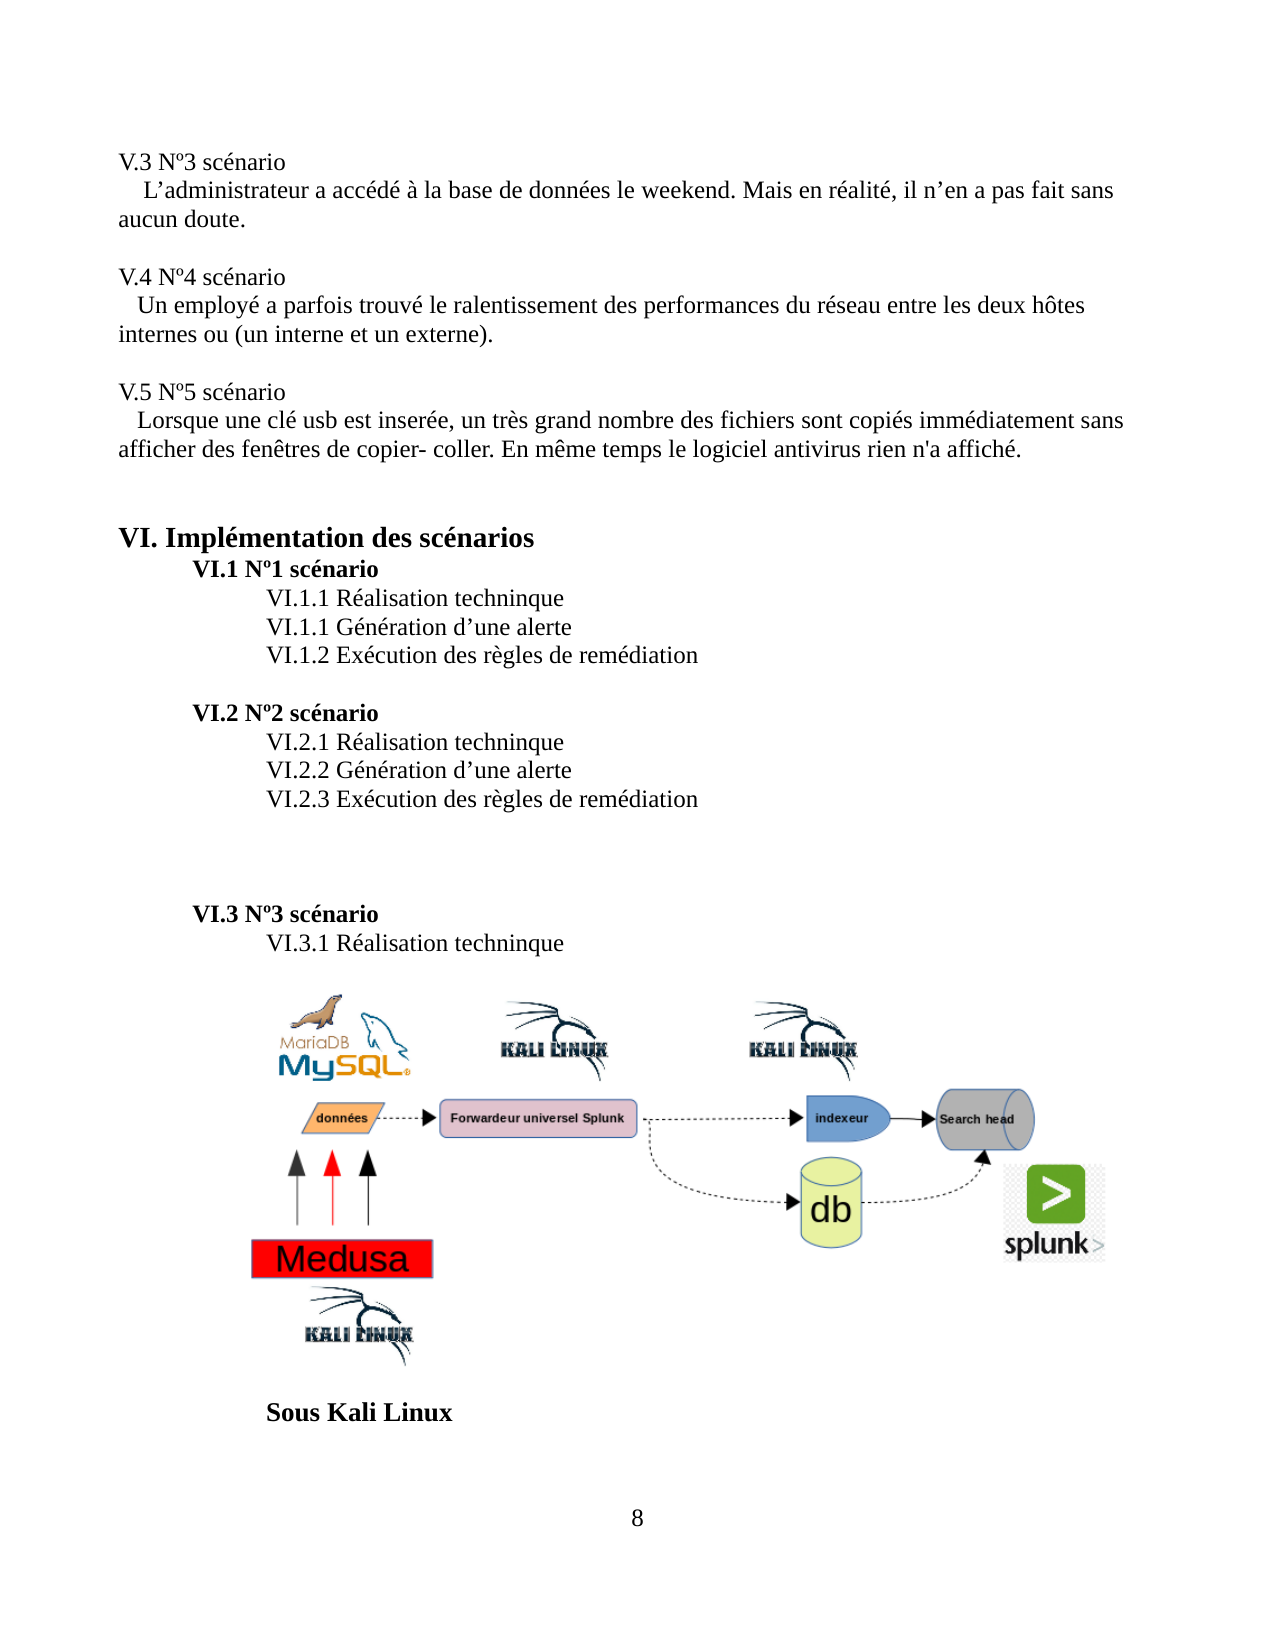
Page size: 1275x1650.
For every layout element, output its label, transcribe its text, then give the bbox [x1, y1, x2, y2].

text VI.2.2 Génération d’une alerte [266, 755, 1157, 784]
text VI.1.1 Génération d’une alerte [266, 612, 1157, 640]
text VI.2.3 Exécution des règles de remédiation [266, 784, 1157, 813]
picture [229, 980, 1121, 1368]
text Sous Kali Linux [266, 1396, 1157, 1427]
text V.4 Nº4 scénario [118, 262, 1157, 291]
text VI.1 Nº1 scénario [192, 554, 1157, 583]
text VI.1.1 Réalisation techninque [266, 583, 1157, 612]
text VI.3.1 Réalisation techninque [266, 928, 1157, 957]
text VI.2 Nº2 scénario [192, 698, 1157, 727]
text V.5 Nº5 scénario [118, 377, 1157, 406]
text VI.3 Nº3 scénario [192, 899, 1157, 928]
text Un employé a parfois trouvé le ralentissement des performances du réseau entre les deux hôtes internes ou (un interne et un externe). [118, 291, 1157, 348]
text Lorsque une clé usb est inserée, un très grand nombre des fichiers sont copiés immédiatement sans afficher des fenêtres de copier- coller. En même temps le logiciel antivirus rien n'a affiché. [118, 406, 1157, 463]
text VI. Implémentation des scénarios [118, 521, 1157, 554]
text L’administrateur a accédé à la base de données le weekend. Mais en réalité, il n’en a pas fait sans aucun doute. [118, 176, 1157, 233]
text V.3 Nº3 scénario [118, 147, 1157, 176]
text VI.2.1 Réalisation techninque [266, 727, 1157, 755]
text VI.1.2 Exécution des règles de remédiation [266, 640, 1157, 669]
